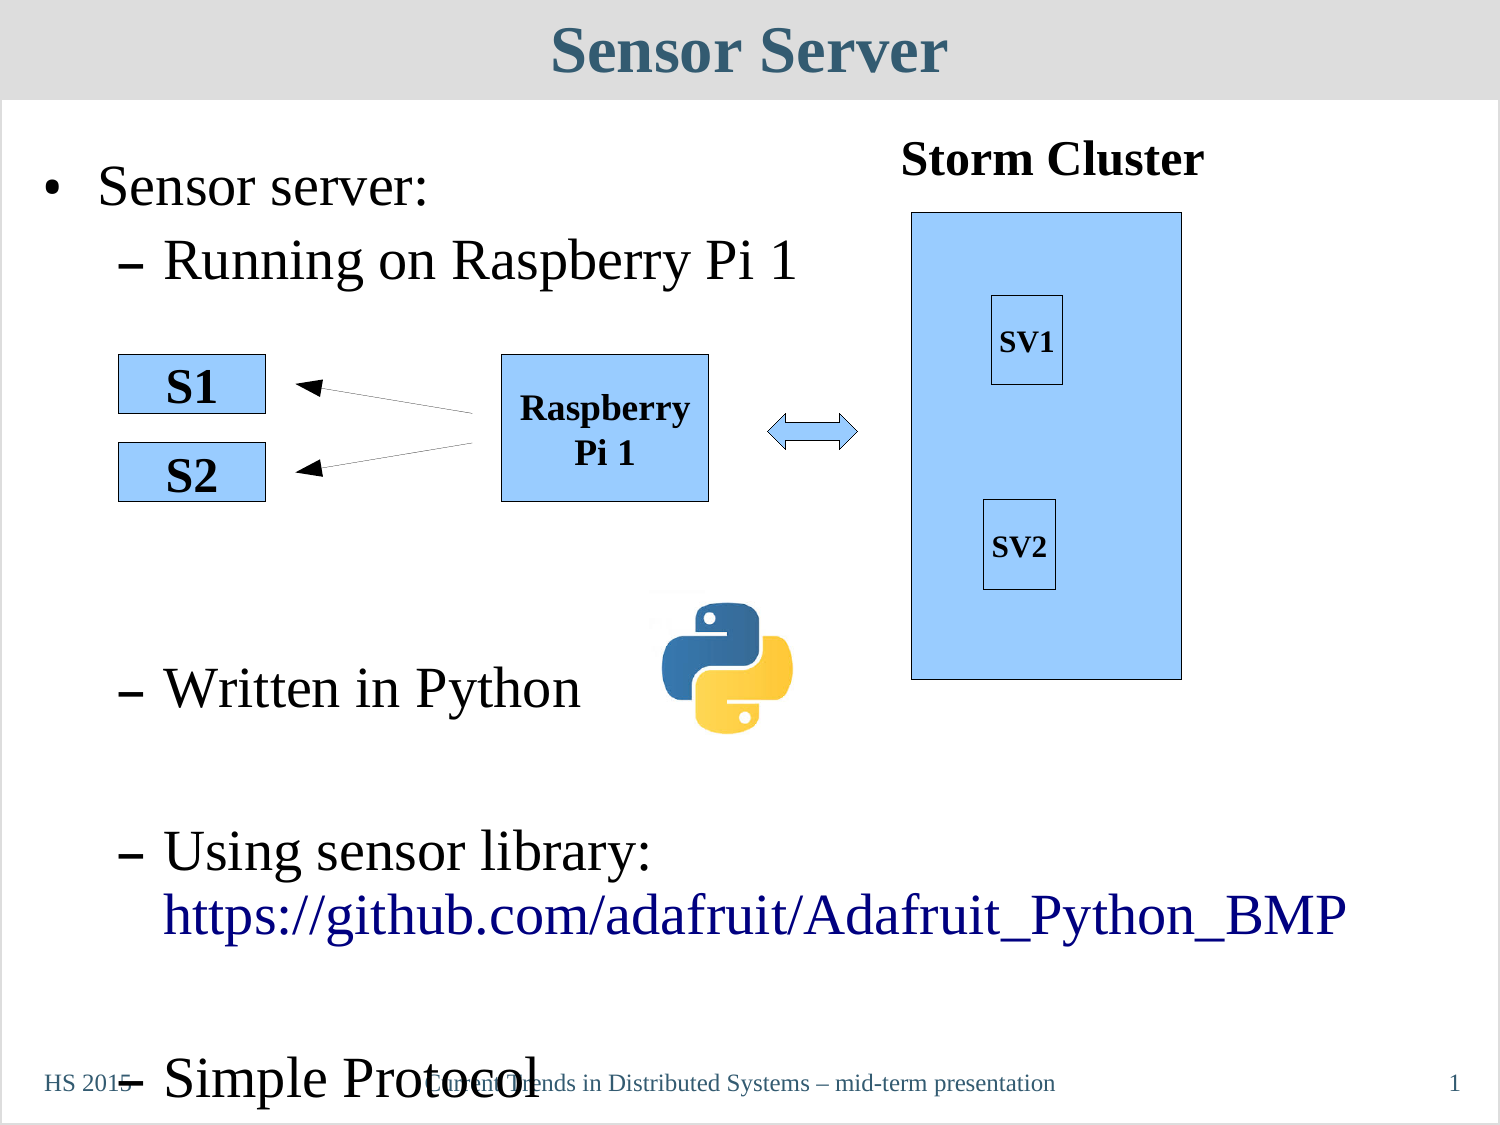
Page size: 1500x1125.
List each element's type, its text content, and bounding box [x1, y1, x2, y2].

text_box [911, 212, 1182, 680]
text_box [767, 413, 858, 450]
text_box SV1 [991, 295, 1063, 385]
text_box SV2 [983, 499, 1056, 590]
text_box S2 [118, 442, 266, 502]
text_box S1 [118, 354, 266, 414]
text_box Storm Cluster [885, 118, 1241, 193]
text_box Raspberry Pi 1 [501, 354, 709, 502]
picture [649, 590, 805, 746]
title Sensor Server [0, 0, 1500, 100]
list Sensor server: Running on Raspberry Pi 1 Written in Python Using sensor library: https://github.com/adafruit/Adafruit_Python_BMP Simple Protocol [26, 145, 1477, 1125]
